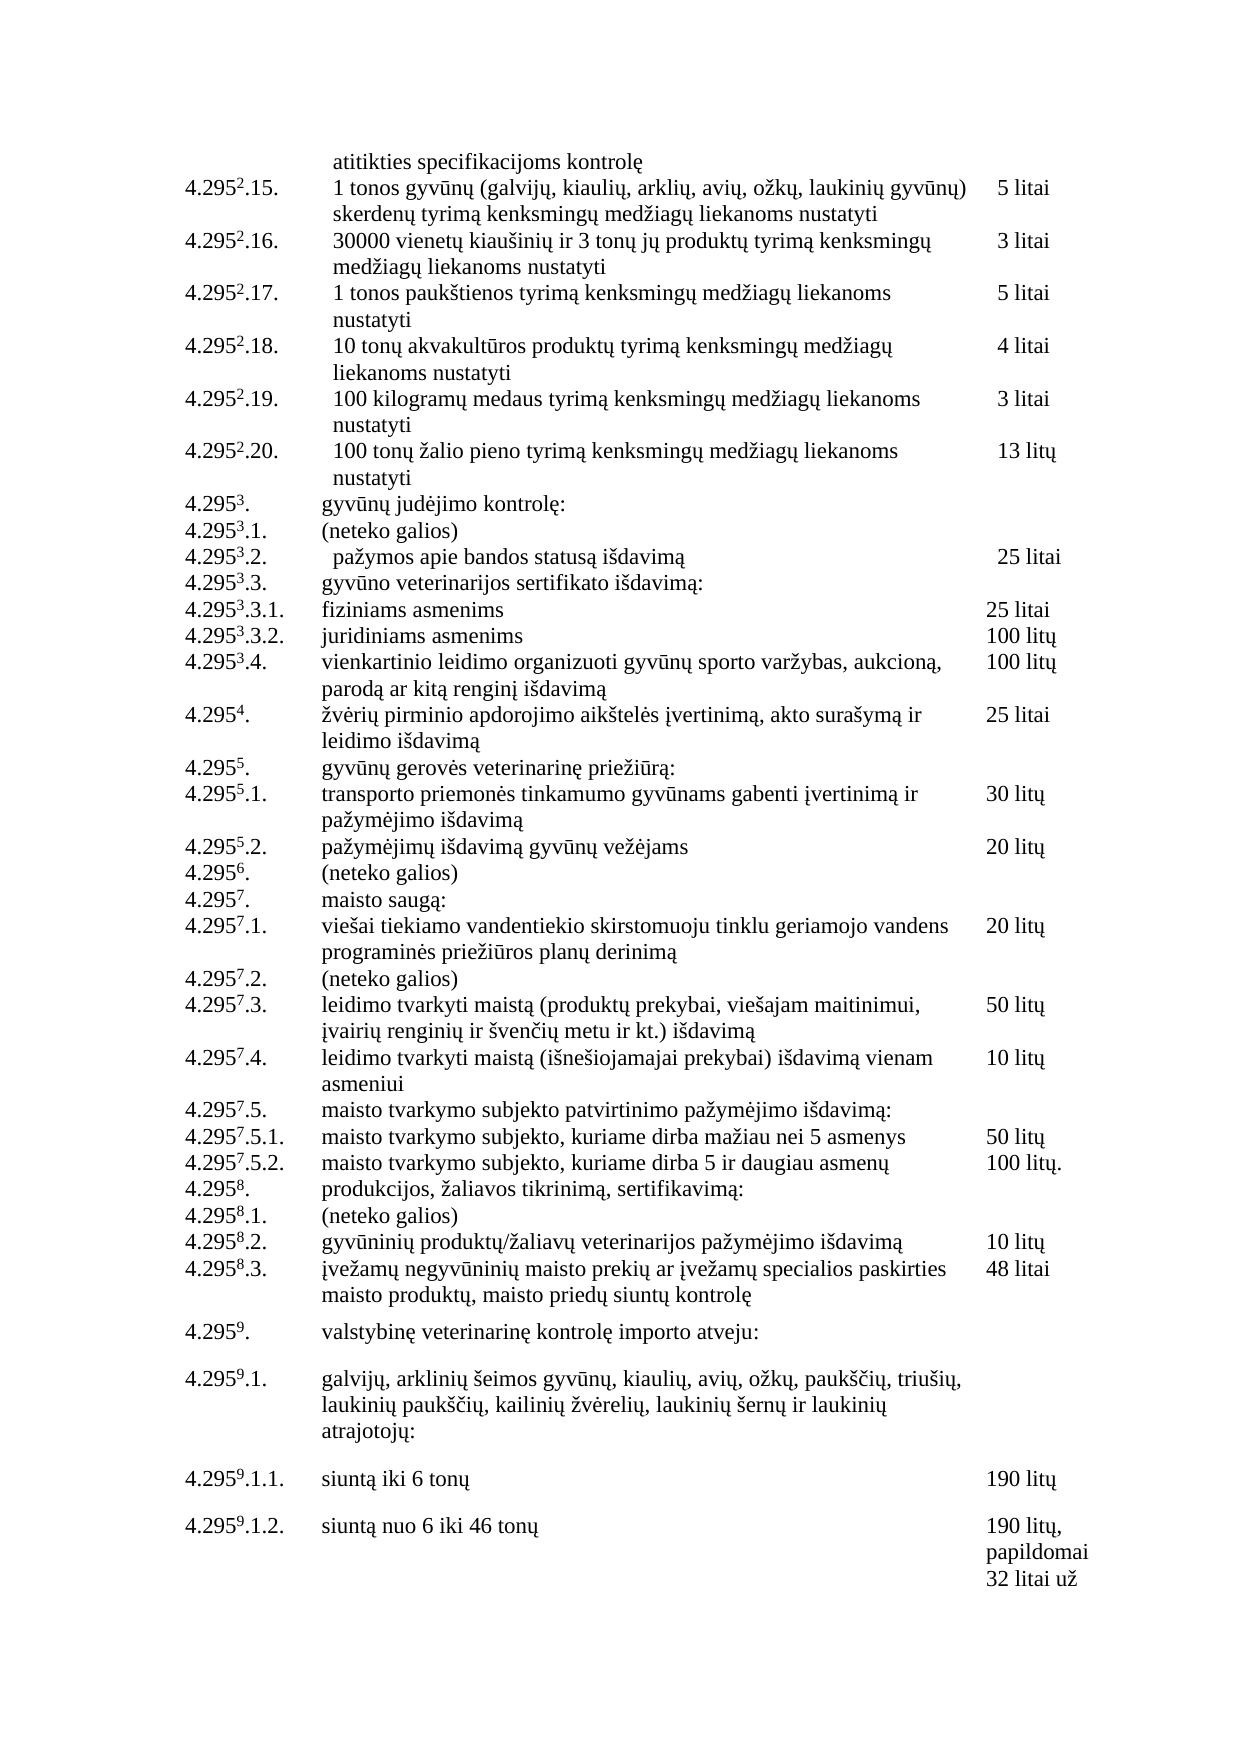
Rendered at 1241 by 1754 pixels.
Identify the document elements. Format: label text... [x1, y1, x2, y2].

table_cell 190 litų, papildomai 32 litai už [986, 1502, 1148, 1591]
table_cell 1 tonos paukštienos tyrimą kenksmingų medžiagų liekanoms nustatyti [321, 280, 986, 332]
table_cell [986, 1355, 1148, 1454]
table_cell viešai tiekiamo vandentiekio skirstomuoju tinklu geriamojo vandens programinės priežiūros planų derinimą [321, 912, 986, 965]
table_cell 10 tonų akvakultūros produktų tyrimą kenksmingų medžiagų liekanoms nustatyti [321, 332, 986, 385]
table_cell 4.2952.19. [174, 385, 321, 438]
table_cell transporto priemonės tinkamumo gyvūnams gabenti įvertinimą ir pažymėjimo išdavimą [321, 780, 986, 833]
table_cell [986, 859, 1148, 886]
table_cell fiziniams asmenims [321, 596, 986, 622]
table_cell 4.2958.3. [174, 1255, 321, 1307]
table_cell 4.2952.17. [174, 280, 321, 332]
table_cell 25 litai [986, 596, 1148, 622]
table_cell 100 litų [986, 649, 1148, 701]
table_cell 25 litai [986, 701, 1148, 754]
table_cell atitikties specifikacijoms kontrolę [321, 148, 986, 174]
table_cell 4.2953.3. [174, 569, 321, 596]
table_cell 190 litų [986, 1454, 1148, 1502]
table_cell 4.2959.1. [174, 1355, 321, 1454]
table_cell 100 litų [986, 622, 1148, 648]
table_cell 4.2955.2. [174, 833, 321, 859]
table_cell 100 litų. [986, 1149, 1148, 1176]
table_cell 4.2953.4. [174, 649, 321, 701]
table_cell [986, 965, 1148, 991]
table_cell (neteko galios) [321, 1202, 986, 1228]
table_cell pažymos apie bandos statusą išdavimą [321, 543, 986, 569]
table_cell 25 litai [986, 543, 1148, 569]
table_cell 4.2957.2. [174, 965, 321, 991]
table_cell 4.2957.5.2. [174, 1149, 321, 1176]
table_cell produkcijos, žaliavos tikrinimą, sertifikavimą: [321, 1176, 986, 1202]
table_cell leidimo tvarkyti maistą (produktų prekybai, viešajam maitinimui, įvairių renginių ir švenčių metu ir kt.) išdavimą [321, 991, 986, 1044]
table_cell 4.2954. [174, 701, 321, 754]
table_cell 1 tonos gyvūnų (galvijų, kiaulių, arklių, avių, ožkų, laukinių gyvūnų) skerdenų tyrimą kenksmingų medžiagų liekanoms nustatyti [321, 174, 986, 227]
table_cell 50 litų [986, 1123, 1148, 1149]
table_cell gyvūnų judėjimo kontrolę: [321, 490, 986, 517]
table_cell 4.2957.1. [174, 912, 321, 965]
table_cell 48 litai [986, 1255, 1148, 1307]
table_cell 20 litų [986, 833, 1148, 859]
table_cell gyvūninių produktų/žaliavų veterinarijos pažymėjimo išdavimą [321, 1228, 986, 1254]
table_cell [986, 517, 1148, 543]
table_cell 4.2952.18. [174, 332, 321, 385]
table_cell pažymėjimų išdavimą gyvūnų vežėjams [321, 833, 986, 859]
table_cell 4.2952.15. [174, 174, 321, 227]
table_cell 5 litai [986, 280, 1148, 332]
table_cell 4.2956. [174, 859, 321, 886]
table_cell [986, 490, 1148, 517]
table_cell 4.2957.5. [174, 1096, 321, 1123]
table_cell [986, 569, 1148, 596]
table_cell 4.2958. [174, 1176, 321, 1202]
table_cell 10 litų [986, 1228, 1148, 1254]
table_cell siuntą nuo 6 iki 46 tonų [321, 1502, 986, 1591]
table_cell gyvūno veterinarijos sertifikato išdavimą: [321, 569, 986, 596]
table_cell gyvūnų gerovės veterinarinę priežiūrą: [321, 754, 986, 780]
table_cell maisto tvarkymo subjekto, kuriame dirba mažiau nei 5 asmenys [321, 1123, 986, 1149]
table_cell [986, 1202, 1148, 1228]
table_cell 4.2953.3.2. [174, 622, 321, 648]
table_cell valstybinę veterinarinę kontrolę importo atveju: [321, 1307, 986, 1354]
table_cell 4.2958.1. [174, 1202, 321, 1228]
table_cell 20 litų [986, 912, 1148, 965]
table_cell [986, 886, 1148, 912]
table_cell galvijų, arklinių šeimos gyvūnų, kiaulių, avių, ožkų, paukščių, triušių, laukinių paukščių, kailinių žvėrelių, laukinių šernų ir laukinių atrajotojų: [321, 1355, 986, 1454]
table_cell 4 litai [986, 332, 1148, 385]
table_cell 30000 vienetų kiaušinių ir 3 tonų jų produktų tyrimą kenksmingų medžiagų liekanoms nustatyti [321, 227, 986, 279]
table_cell žvėrių pirminio apdorojimo aikštelės įvertinimą, akto surašymą ir leidimo išdavimą [321, 701, 986, 754]
table_cell 4.2953.1. [174, 517, 321, 543]
table_cell 4.2953.2. [174, 543, 321, 569]
table_cell maisto tvarkymo subjekto, kuriame dirba 5 ir daugiau asmenų [321, 1149, 986, 1176]
table_cell 50 litų [986, 991, 1148, 1044]
table_cell [986, 1176, 1148, 1202]
table_cell 4.2953. [174, 490, 321, 517]
table_cell 5 litai [986, 174, 1148, 227]
table_cell 10 litų [986, 1044, 1148, 1096]
table_cell (neteko galios) [321, 859, 986, 886]
table_cell 30 litų [986, 780, 1148, 833]
table_cell 4.2952.20. [174, 438, 321, 490]
table_cell 4.2952.16. [174, 227, 321, 279]
table_cell leidimo tvarkyti maistą (išnešiojamajai prekybai) išdavimą vienam asmeniui [321, 1044, 986, 1096]
table_cell 4.2959. [174, 1307, 321, 1354]
table_cell 4.2959.1.1. [174, 1454, 321, 1502]
table_cell 3 litai [986, 385, 1148, 438]
table_cell [986, 1307, 1148, 1354]
table_cell 4.2957.5.1. [174, 1123, 321, 1149]
table_cell siuntą iki 6 tonų [321, 1454, 986, 1502]
table_cell [174, 148, 321, 174]
table_cell [986, 1096, 1148, 1123]
table_cell 100 tonų žalio pieno tyrimą kenksmingų medžiagų liekanoms nustatyti [321, 438, 986, 490]
table_cell 4.2957.4. [174, 1044, 321, 1096]
table_cell maisto tvarkymo subjekto patvirtinimo pažymėjimo išdavimą: [321, 1096, 986, 1123]
table_cell maisto saugą: [321, 886, 986, 912]
table_cell juridiniams asmenims [321, 622, 986, 648]
table_cell [986, 148, 1148, 174]
table_cell vienkartinio leidimo organizuoti gyvūnų sporto varžybas, aukcioną, parodą ar kitą renginį išdavimą [321, 649, 986, 701]
table_cell 4.2955. [174, 754, 321, 780]
table_cell 3 litai [986, 227, 1148, 279]
table_cell 100 kilogramų medaus tyrimą kenksmingų medžiagų liekanoms nustatyti [321, 385, 986, 438]
table_cell įvežamų negyvūninių maisto prekių ar įvežamų specialios paskirties maisto produktų, maisto priedų siuntų kontrolę [321, 1255, 986, 1307]
table_cell [986, 754, 1148, 780]
table_cell (neteko galios) [321, 517, 986, 543]
table_cell 13 litų [986, 438, 1148, 490]
table_cell (neteko galios) [321, 965, 986, 991]
table_cell 4.2959.1.2. [174, 1502, 321, 1591]
table_cell 4.2955.1. [174, 780, 321, 833]
table_cell 4.2957.3. [174, 991, 321, 1044]
table_cell 4.2953.3.1. [174, 596, 321, 622]
table_cell 4.2957. [174, 886, 321, 912]
table_cell 4.2958.2. [174, 1228, 321, 1254]
